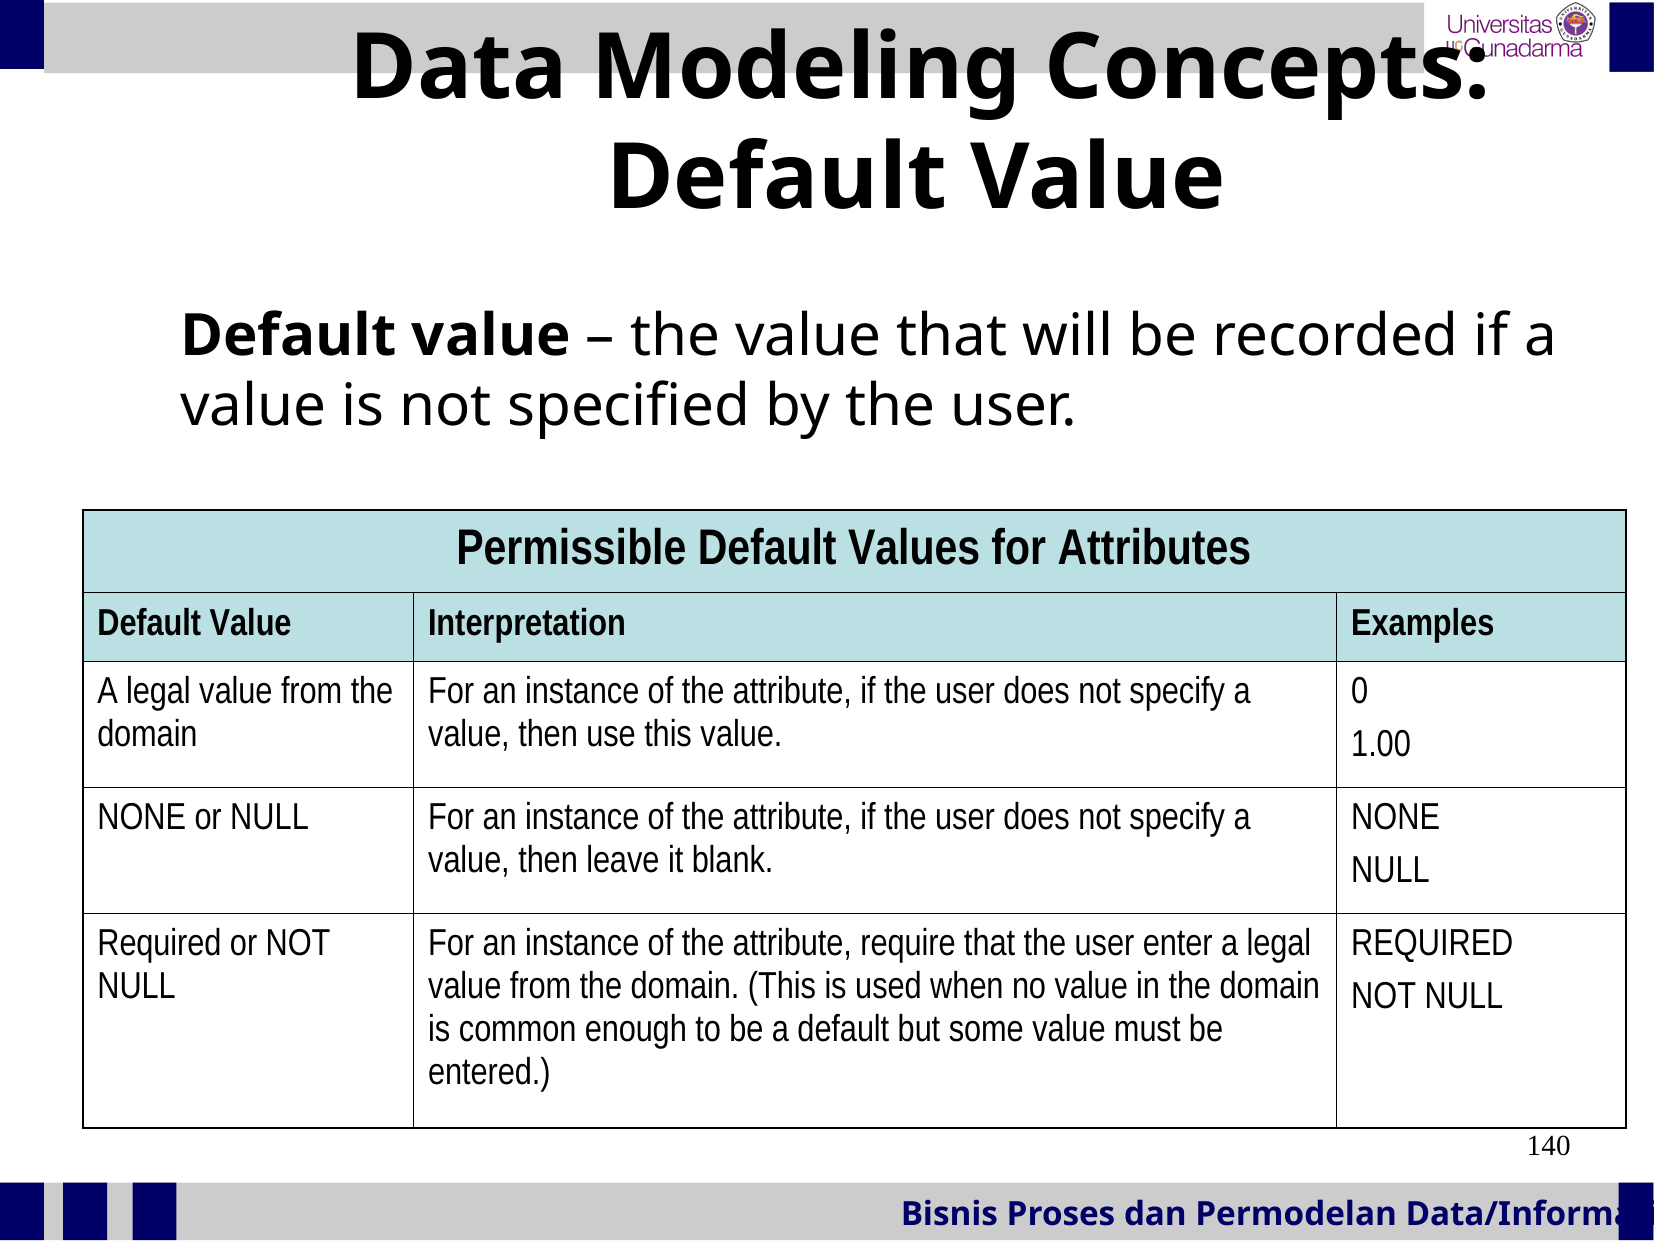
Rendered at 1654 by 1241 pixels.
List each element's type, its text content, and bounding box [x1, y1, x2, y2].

table_cell 0 1.00 [1337, 662, 1625, 787]
table_cell A legal value from the domain [84, 662, 413, 787]
list Default value – the value that will be recorded if a value is not specified by the user. [165, 289, 1640, 475]
table_cell For an instance of the attribute, if the user does not specify a value, then use this value. [414, 662, 1336, 787]
table_cell REQUIRED NOT NULL [1337, 914, 1625, 1127]
table_cell Required or NOT NULL [84, 914, 413, 1127]
table_cell Interpretation [414, 593, 1336, 661]
table_cell For an instance of the attribute, require that the user enter a legal value from the domain. (This is used when no value in the domain is common enough to be a default but some value must be entered.) [414, 914, 1336, 1127]
table_cell Examples [1337, 593, 1625, 661]
table_cell NONE or NULL [84, 788, 413, 913]
picture [1437, 2, 1610, 13]
table_cell Default Value [84, 593, 413, 661]
title Data Modeling Concepts: Default Value [179, 13, 1654, 221]
table_cell For an instance of the attribute, if the user does not specify a value, then leave it blank. [414, 788, 1336, 913]
table_header Permissible Default Values for Attributes [84, 511, 1625, 592]
table_cell NONE NULL [1337, 788, 1625, 913]
